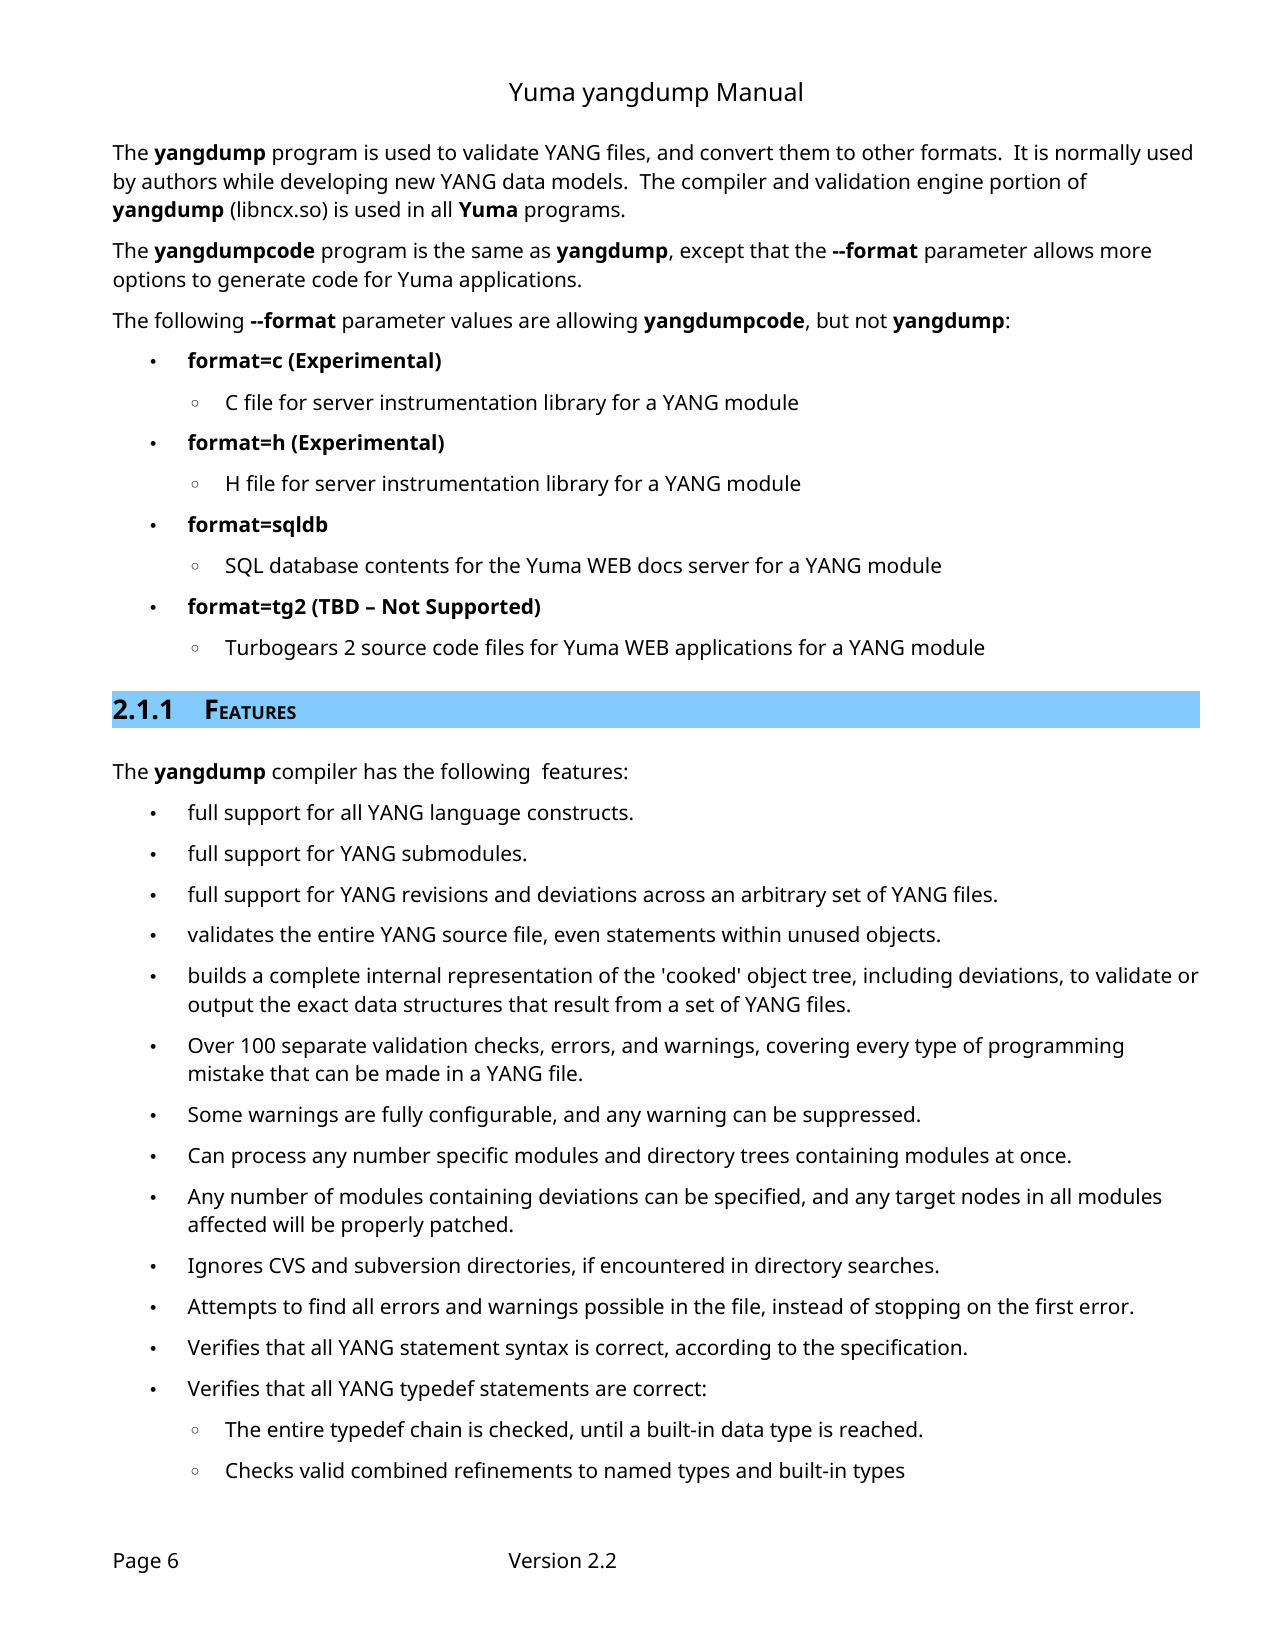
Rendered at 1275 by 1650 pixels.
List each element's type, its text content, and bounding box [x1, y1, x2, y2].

text The yangdump compiler has the following features: [112, 757, 1200, 785]
text The yangdumpcode program is the same as yangdump, except that the --format parameter allows more options to generate code for Yuma applications. [112, 236, 1200, 293]
list format=c (Experimental) [150, 347, 1200, 375]
list format=sqldb [150, 510, 1200, 539]
list full support for YANG submodules. [150, 839, 1200, 867]
list full support for YANG revisions and deviations across an arbitrary set of YANG files. [150, 880, 1200, 908]
list validates the entire YANG source file, even statements within unused objects. [150, 921, 1200, 949]
text The following --format parameter values are allowing yangdumpcode, but not yangdump: [112, 306, 1200, 334]
list builds a complete internal representation of the 'cooked' object tree, including deviations, to validate or output the exact data structures that result from a set of YANG files. [150, 962, 1200, 1018]
list format=h (Experimental) [150, 428, 1200, 457]
subtitle Features [112, 691, 1200, 728]
list Some warnings are fully configurable, and any warning can be suppressed. [150, 1100, 1200, 1129]
list H file for server instrumentation library for a YANG module [187, 469, 1200, 498]
text The yangdump program is used to validate YANG files, and convert them to other formats. It is normally used by authors while developing new YANG data models. The compiler and validation engine portion of yangdump (libncx.so) is used in all Yuma programs. [112, 138, 1200, 224]
list Verifies that all YANG typedef statements are correct: [150, 1374, 1200, 1403]
list Can process any number specific modules and directory trees containing modules at once. [150, 1141, 1200, 1170]
list Verifies that all YANG statement syntax is correct, according to the specification. [150, 1333, 1200, 1362]
list Ignores CVS and subversion directories, if encountered in directory searches. [150, 1252, 1200, 1280]
list Checks valid combined refinements to named types and built-in types [187, 1456, 1200, 1485]
list format=tg2 (TBD – Not Supported) [150, 592, 1200, 621]
list The entire typedef chain is checked, until a built-in data type is reached. [187, 1415, 1200, 1444]
list Attempts to find all errors and warnings possible in the file, instead of stopping on the first error. [150, 1292, 1200, 1321]
list C file for server instrumentation library for a YANG module [187, 388, 1200, 416]
list SQL database contents for the Yuma WEB docs server for a YANG module [187, 551, 1200, 580]
list Turbogears 2 source code files for Yuma WEB applications for a YANG module [187, 633, 1200, 662]
list Any number of modules containing deviations can be specified, and any target nodes in all modules affected will be properly patched. [150, 1182, 1200, 1239]
list Over 100 separate validation checks, errors, and warnings, covering every type of programming mistake that can be made in a YANG file. [150, 1031, 1200, 1088]
list full support for all YANG language constructs. [150, 798, 1200, 826]
